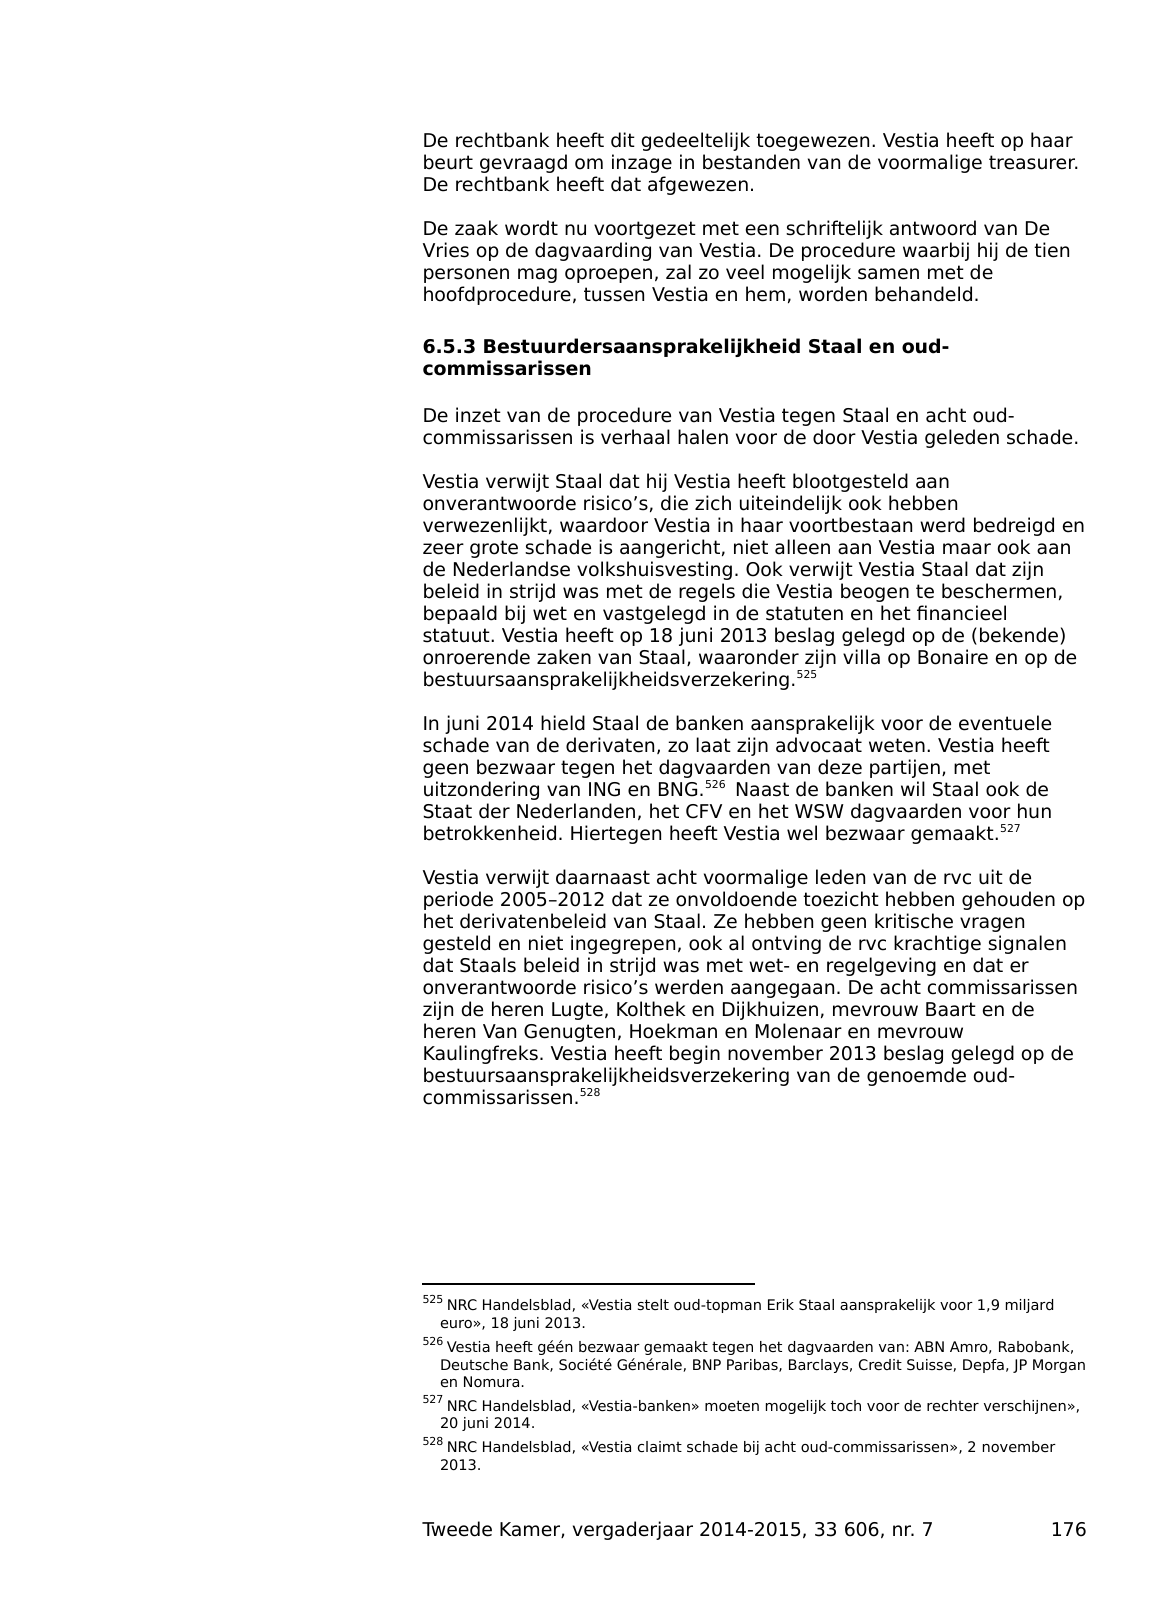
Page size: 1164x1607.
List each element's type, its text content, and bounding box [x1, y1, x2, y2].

text Vestia heeft géén bezwaar gemaakt tegen het dagvaarden van: ABN Amro, Rabobank, Deutsche Bank, Société Générale, BNP Paribas, Barclays, Credit Suisse, Depfa, JP Morgan en Nomura. [422, 1335, 1087, 1391]
text Vestia verwijt Staal dat hij Vestia heeft blootgesteld aan onverantwoorde risico’s, die zich uiteindelijk ook hebben verwezenlijkt, waardoor Vestia in haar voortbestaan werd bedreigd en zeer grote schade is aangericht, niet alleen aan Vestia maar ook aan de Nederlandse volkshuisvesting. Ook verwijt Vestia Staal dat zijn beleid in strijd was met de regels die Vestia beogen te beschermen, bepaald bij wet en vastgelegd in de statuten en het financieel statuut. Vestia heeft op 18 juni 2013 beslag gelegd op de (bekende) onroerende zaken van Staal, waaronder zijn villa op Bonaire en op de bestuursaansprakelijkheidsverzekering. [422, 471, 1087, 691]
text In juni 2014 hield Staal de banken aansprakelijk voor de eventuele schade van de derivaten, zo laat zijn advocaat weten. Vestia heeft geen bezwaar tegen het dagvaarden van deze partijen, met uitzondering van ING en BNG. Naast de banken wil Staal ook de Staat der Nederlanden, het CFV en het WSW dagvaarden voor hun betrokkenheid. Hiertegen heeft Vestia wel bezwaar gemaakt. [422, 713, 1087, 845]
text NRC Handelsblad, «Vestia claimt schade bij acht oud-commissarissen», 2 november 2013. [422, 1435, 1087, 1474]
text De inzet van de procedure van Vestia tegen Staal en acht oud-commissarissen is verhaal halen voor de door Vestia geleden schade. [422, 405, 1087, 449]
text De rechtbank heeft dit gedeeltelijk toegewezen. Vestia heeft op haar beurt gevraagd om inzage in bestanden van de voormalige treasurer. De rechtbank heeft dat afgewezen. [422, 130, 1087, 196]
text NRC Handelsblad, «Vestia-banken» moeten mogelijk toch voor de rechter verschijnen», 20 juni 2014. [422, 1393, 1087, 1432]
text Vestia verwijt daarnaast acht voormalige leden van de rvc uit de periode 2005–2012 dat ze onvoldoende toezicht hebben gehouden op het derivatenbeleid van Staal. Ze hebben geen kritische vragen gesteld en niet ingegrepen, ook al ontving de rvc krachtige signalen dat Staals beleid in strijd was met wet- en regelgeving en dat er onverantwoorde risico’s werden aangegaan. De acht commissarissen zijn de heren Lugte, Kolthek en Dijkhuizen, mevrouw Baart en de heren Van Genugten, Hoekman en Molenaar en mevrouw Kaulingfreks. Vestia heeft begin november 2013 beslag gelegd op de bestuursaansprakelijkheidsverzekering van de genoemde oud-commissarissen. [422, 867, 1087, 1109]
subtitle 6.5.3 Bestuurdersaansprakelijkheid Staal en oud-commissarissen [422, 336, 1087, 380]
text NRC Handelsblad, «Vestia stelt oud-topman Erik Staal aansprakelijk voor 1,9 miljard euro», 18 juni 2013. [422, 1293, 1087, 1332]
text De zaak wordt nu voortgezet met een schriftelijk antwoord van De Vries op de dagvaarding van Vestia. De procedure waarbij hij de tien personen mag oproepen, zal zo veel mogelijk samen met de hoofdprocedure, tussen Vestia en hem, worden behandeld. [422, 218, 1087, 306]
